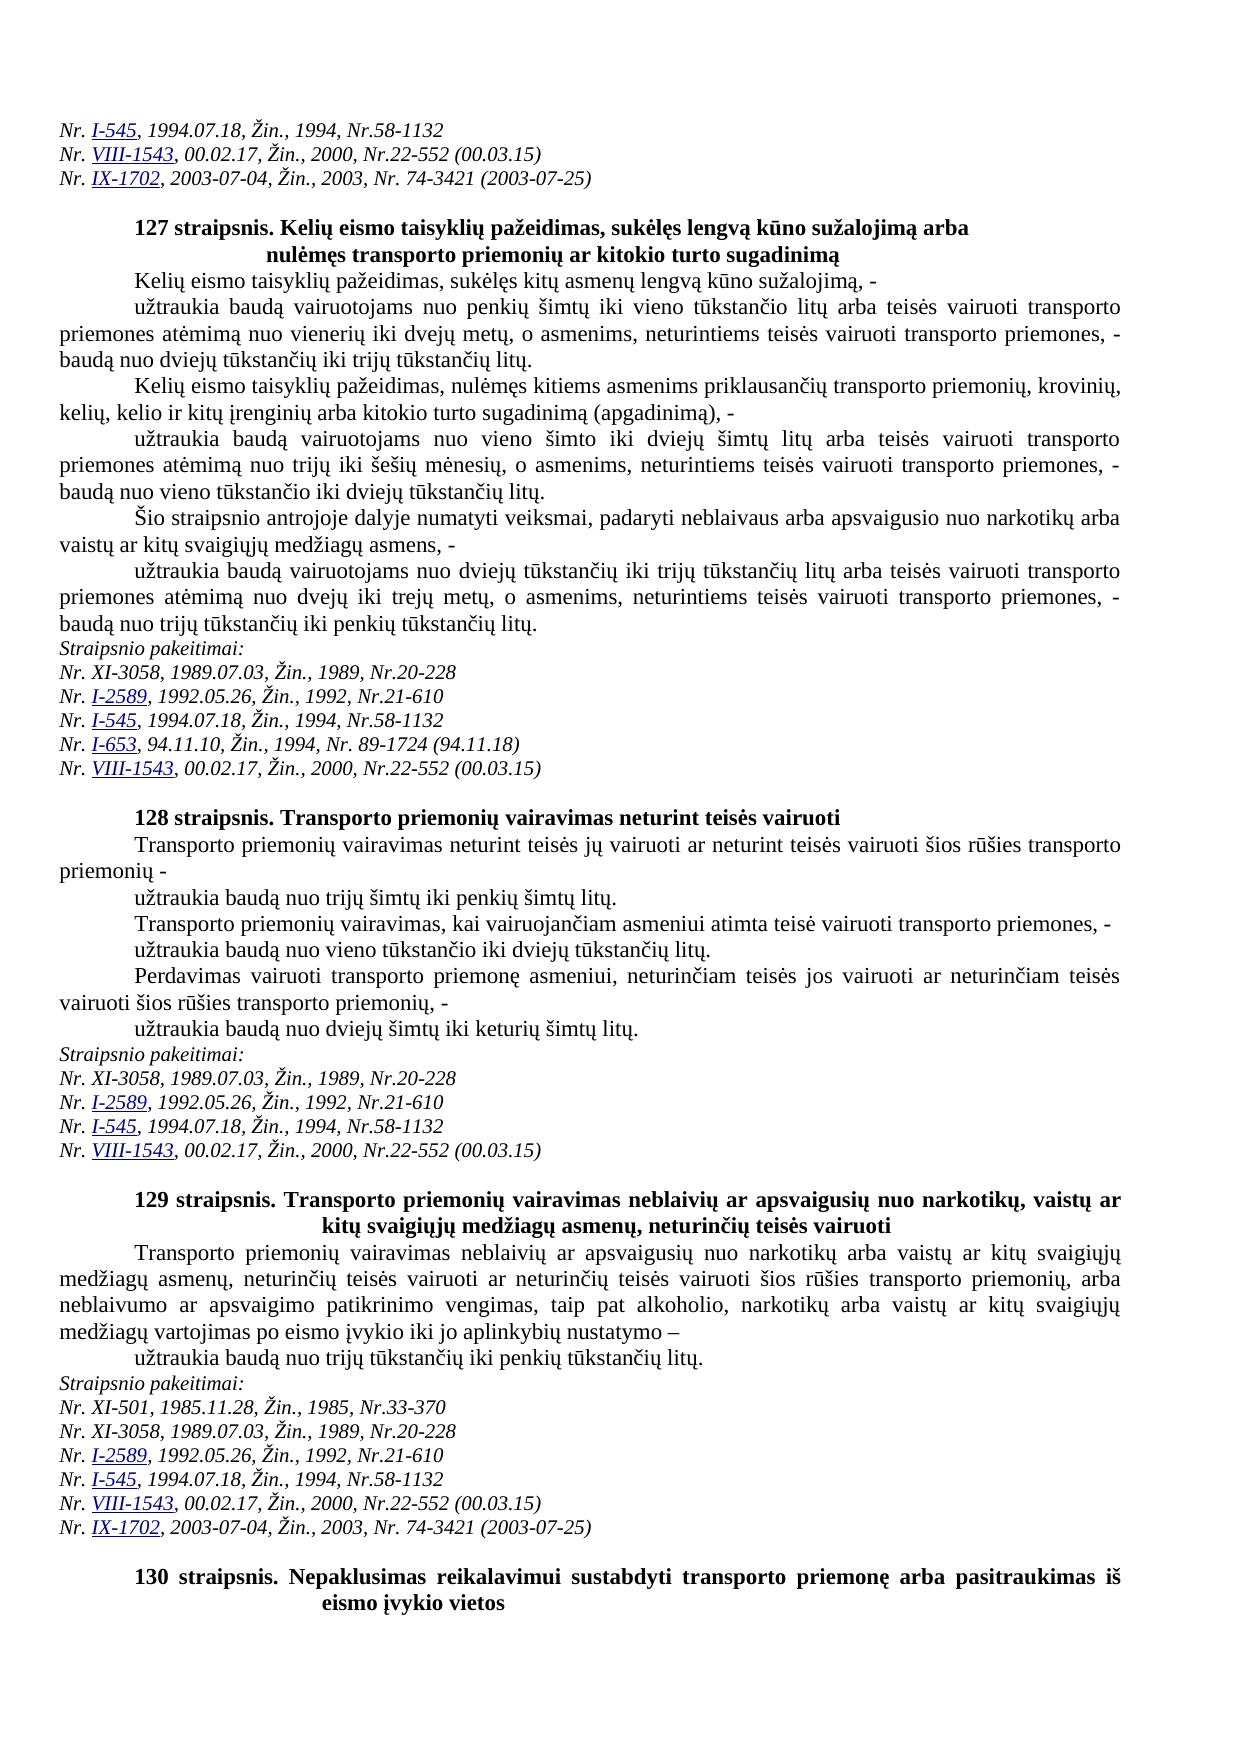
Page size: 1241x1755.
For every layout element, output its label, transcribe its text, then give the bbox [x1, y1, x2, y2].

text Transporto priemonių vairavimas, kai vairuojančiam asmeniui atimta teisė vairuoti transporto priemones, - [59, 910, 1122, 936]
text Nr. I-653, 94.11.10, Žin., 1994, Nr. 89-1724 (94.11.18) [59, 732, 1122, 756]
text Šio straipsnio antrojoje dalyje numatyti veiksmai, padaryti neblaivaus arba apsvaigusio nuo narkotikų arba vaistų ar kitų svaigiųjų medžiagų asmens, - [59, 504, 1122, 557]
text Nr. I-545, 1994.07.18, Žin., 1994, Nr.58-1132 [59, 1114, 1122, 1138]
text Nr. I-545, 1994.07.18, Žin., 1994, Nr.58-1132 [59, 118, 1122, 142]
text Nr. VIII-1543, 00.02.17, Žin., 2000, Nr.22-552 (00.03.15) [59, 1138, 1122, 1162]
text užtraukia baudą nuo vieno tūkstančio iki dviejų tūkstančių litų. [59, 936, 1122, 963]
text Nr. I-2589, 1992.05.26, Žin., 1992, Nr.21-610 [59, 1090, 1122, 1114]
text užtraukia baudą nuo trijų tūkstančių iki penkių tūkstančių litų. [59, 1344, 1122, 1371]
text Straipsnio pakeitimai: [59, 1042, 1122, 1066]
text 128 straipsnis. Transporto priemonių vairavimas neturint teisės vairuoti [134, 804, 1122, 831]
text Kelių eismo taisyklių pažeidimas, sukėlęs kitų asmenų lengvą kūno sužalojimą, - [59, 267, 1122, 293]
text 130 straipsnis. Nepaklusimas reikalavimui sustabdyti transporto priemonę arba pasitraukimas iš eismo įvykio vietos [134, 1563, 1122, 1616]
text užtraukia baudą vairuotojams nuo dviejų tūkstančių iki trijų tūkstančių litų arba teisės vairuoti transporto priemones atėmimą nuo dvejų iki trejų metų, o asmenims, neturintiems teisės vairuoti transporto priemones, - baudą nuo trijų tūkstančių iki penkių tūkstančių litų. [59, 557, 1122, 636]
text Straipsnio pakeitimai: [59, 1371, 1122, 1394]
text 129 straipsnis. Transporto priemonių vairavimas neblaivių ar apsvaigusių nuo narkotikų, vaistų ar kitų svaigiųjų medžiagų asmenų, neturinčių teisės vairuoti [134, 1186, 1122, 1239]
text nulėmęs transporto priemonių ar kitokio turto sugadinimą [266, 241, 1122, 267]
text Transporto priemonių vairavimas neblaivių ar apsvaigusių nuo narkotikų arba vaistų ar kitų svaigiųjų medžiagų asmenų, neturinčių teisės vairuoti ar neturinčių teisės vairuoti šios rūšies transporto priemonių, arba neblaivumo ar apsvaigimo patikrinimo vengimas, taip pat alkoholio, narkotikų arba vaistų ar kitų svaigiųjų medžiagų vartojimas po eismo įvykio iki jo aplinkybių nustatymo – [59, 1239, 1122, 1344]
text užtraukia baudą nuo dviejų šimtų iki keturių šimtų litų. [59, 1015, 1122, 1042]
text 127 straipsnis. Kelių eismo taisyklių pažeidimas, sukėlęs lengvą kūno sužalojimą arba [134, 214, 1122, 241]
text Transporto priemonių vairavimas neturint teisės jų vairuoti ar neturint teisės vairuoti šios rūšies transporto priemonių - [59, 831, 1122, 883]
text Nr. XI-3058, 1989.07.03, Žin., 1989, Nr.20-228 [59, 1419, 1122, 1443]
text Nr. I-545, 1994.07.18, Žin., 1994, Nr.58-1132 [59, 1467, 1122, 1491]
text Nr. XI-3058, 1989.07.03, Žin., 1989, Nr.20-228 [59, 660, 1122, 684]
text Nr. VIII-1543, 00.02.17, Žin., 2000, Nr.22-552 (00.03.15) [59, 756, 1122, 780]
text Nr. I-2589, 1992.05.26, Žin., 1992, Nr.21-610 [59, 1443, 1122, 1467]
text Nr. I-2589, 1992.05.26, Žin., 1992, Nr.21-610 [59, 684, 1122, 708]
text Nr. IX-1702, 2003-07-04, Žin., 2003, Nr. 74-3421 (2003-07-25) [59, 1515, 1122, 1539]
text užtraukia baudą vairuotojams nuo vieno šimto iki dviejų šimtų litų arba teisės vairuoti transporto priemones atėmimą nuo trijų iki šešių mėnesių, o asmenims, neturintiems teisės vairuoti transporto priemones, - baudą nuo vieno tūkstančio iki dviejų tūkstančių litų. [59, 425, 1122, 504]
text Nr. XI-501, 1985.11.28, Žin., 1985, Nr.33-370 [59, 1394, 1122, 1419]
text Nr. VIII-1543, 00.02.17, Žin., 2000, Nr.22-552 (00.03.15) [59, 142, 1122, 166]
text Perdavimas vairuoti transporto priemonę asmeniui, neturinčiam teisės jos vairuoti ar neturinčiam teisės vairuoti šios rūšies transporto priemonių, - [59, 963, 1122, 1015]
text Nr. VIII-1543, 00.02.17, Žin., 2000, Nr.22-552 (00.03.15) [59, 1491, 1122, 1515]
text užtraukia baudą vairuotojams nuo penkių šimtų iki vieno tūkstančio litų arba teisės vairuoti transporto priemones atėmimą nuo vienerių iki dvejų metų, o asmenims, neturintiems teisės vairuoti transporto priemones, - baudą nuo dviejų tūkstančių iki trijų tūkstančių litų. [59, 293, 1122, 372]
text Nr. IX-1702, 2003-07-04, Žin., 2003, Nr. 74-3421 (2003-07-25) [59, 166, 1122, 190]
text Nr. XI-3058, 1989.07.03, Žin., 1989, Nr.20-228 [59, 1066, 1122, 1090]
text Nr. I-545, 1994.07.18, Žin., 1994, Nr.58-1132 [59, 708, 1122, 732]
text Straipsnio pakeitimai: [59, 636, 1122, 660]
text užtraukia baudą nuo trijų šimtų iki penkių šimtų litų. [59, 883, 1122, 910]
text Kelių eismo taisyklių pažeidimas, nulėmęs kitiems asmenims priklausančių transporto priemonių, krovinių, kelių, kelio ir kitų įrenginių arba kitokio turto sugadinimą (apgadinimą), - [59, 372, 1122, 425]
